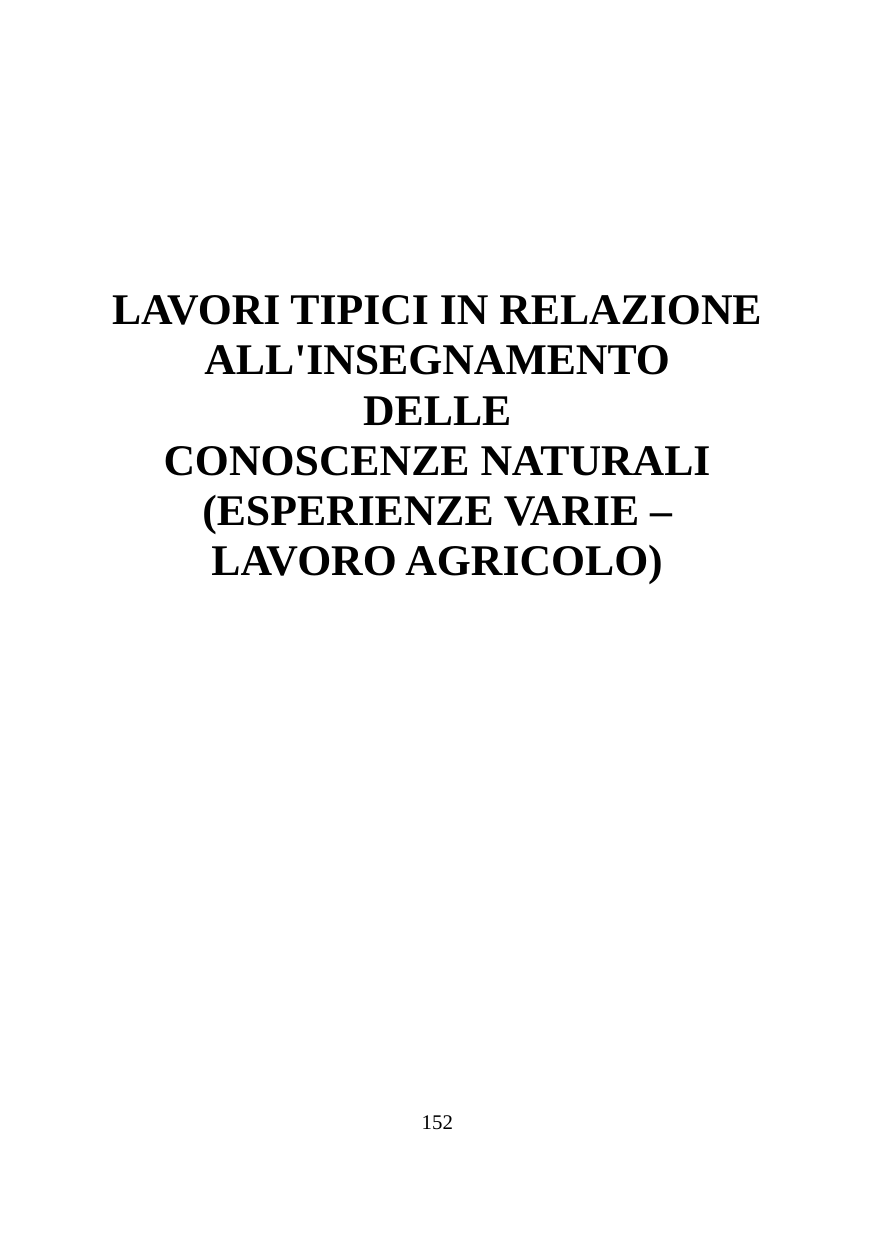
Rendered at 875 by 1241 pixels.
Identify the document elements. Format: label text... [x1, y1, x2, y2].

subtitle LAVORI TIPICI IN RELAZIONE ALL'INSEGNAMENTO DELLE CONOSCENZE NATURALI (ESPERIENZE VARIE – LAVORO AGRICOLO) [106, 283, 768, 585]
